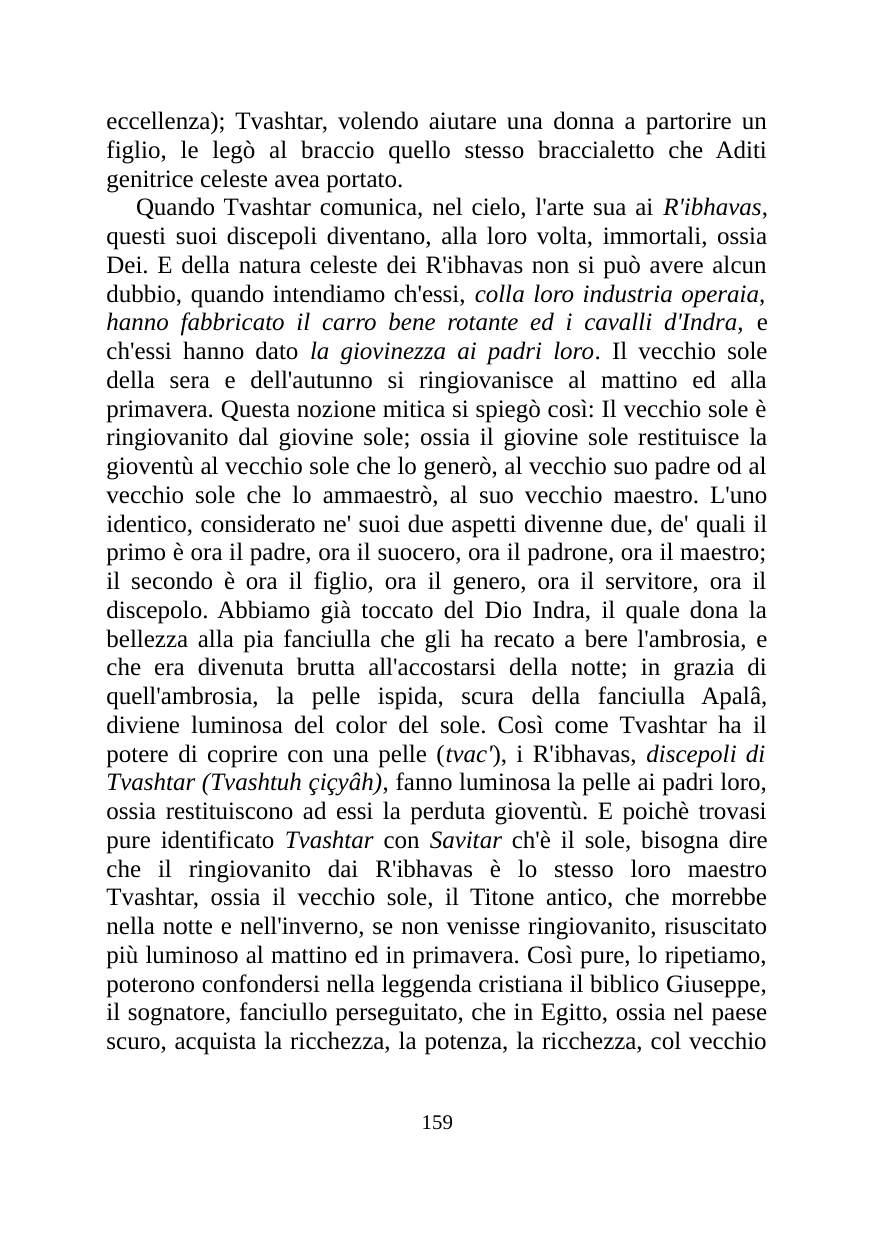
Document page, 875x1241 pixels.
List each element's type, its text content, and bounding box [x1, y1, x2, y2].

text eccellenza); Tvashtar, volendo aiutare una donna a partorire un figlio, le legò al braccio quello stesso braccialetto che Aditi genitrice celeste avea portato. [106, 106, 768, 192]
text Quando Tvashtar comunica, nel cielo, l'arte sua ai R'ibhavas, questi suoi discepoli diventano, alla loro volta, immortali, ossia Dei. E della natura celeste dei R'ibhavas non si può avere alcun dubbio, quando intendiamo ch'essi, colla loro industria operaia, hanno fabbricato il carro bene rotante ed i cavalli d'Indra, e ch'essi hanno dato la giovinezza ai padri loro. Il vecchio sole della sera e dell'autunno si ringiovanisce al mattino ed alla primavera. Questa nozione mitica si spiegò così: Il vecchio sole è ringiovanito dal giovine sole; ossia il giovine sole restituisce la gioventù al vecchio sole che lo generò, al vecchio suo padre od al vecchio sole che lo ammaestrò, al suo vecchio maestro. L'uno identico, considerato ne' suoi due aspetti divenne due, de' quali il primo è ora il padre, ora il suocero, ora il padrone, ora il maestro; il secondo è ora il figlio, ora il genero, ora il servitore, ora il discepolo. Abbiamo già toccato del Dio Indra, il quale dona la bellezza alla pia fanciulla che gli ha recato a bere l'ambrosia, e che era divenuta brutta all'accostarsi della notte; in grazia di quell'ambrosia, la pelle ispida, scura della fanciulla Apalâ, diviene luminosa del color del sole. Così come Tvashtar ha il potere di coprire con una pelle (tvac'), i R'ibhavas, discepoli di Tvashtar (Tvashtuh çiçyâh), fanno luminosa la pelle ai padri loro, ossia restituiscono ad essi la perduta gioventù. E poichè trovasi pure identificato Tvashtar con Savitar ch'è il sole, bisogna dire che il ringiovanito dai R'ibhavas è lo stesso loro maestro Tvashtar, ossia il vecchio sole, il Titone antico, che morrebbe nella notte e nell'inverno, se non venisse ringiovanito, risuscitato più luminoso al mattino ed in primavera. Così pure, lo ripetiamo, poterono confondersi nella leggenda cristiana il biblico Giuseppe, il sognatore, fanciullo perseguitato, che in Egitto, ossia nel paese scuro, acquista la ricchezza, la potenza, la ricchezza, col vecchio [106, 192, 768, 1055]
